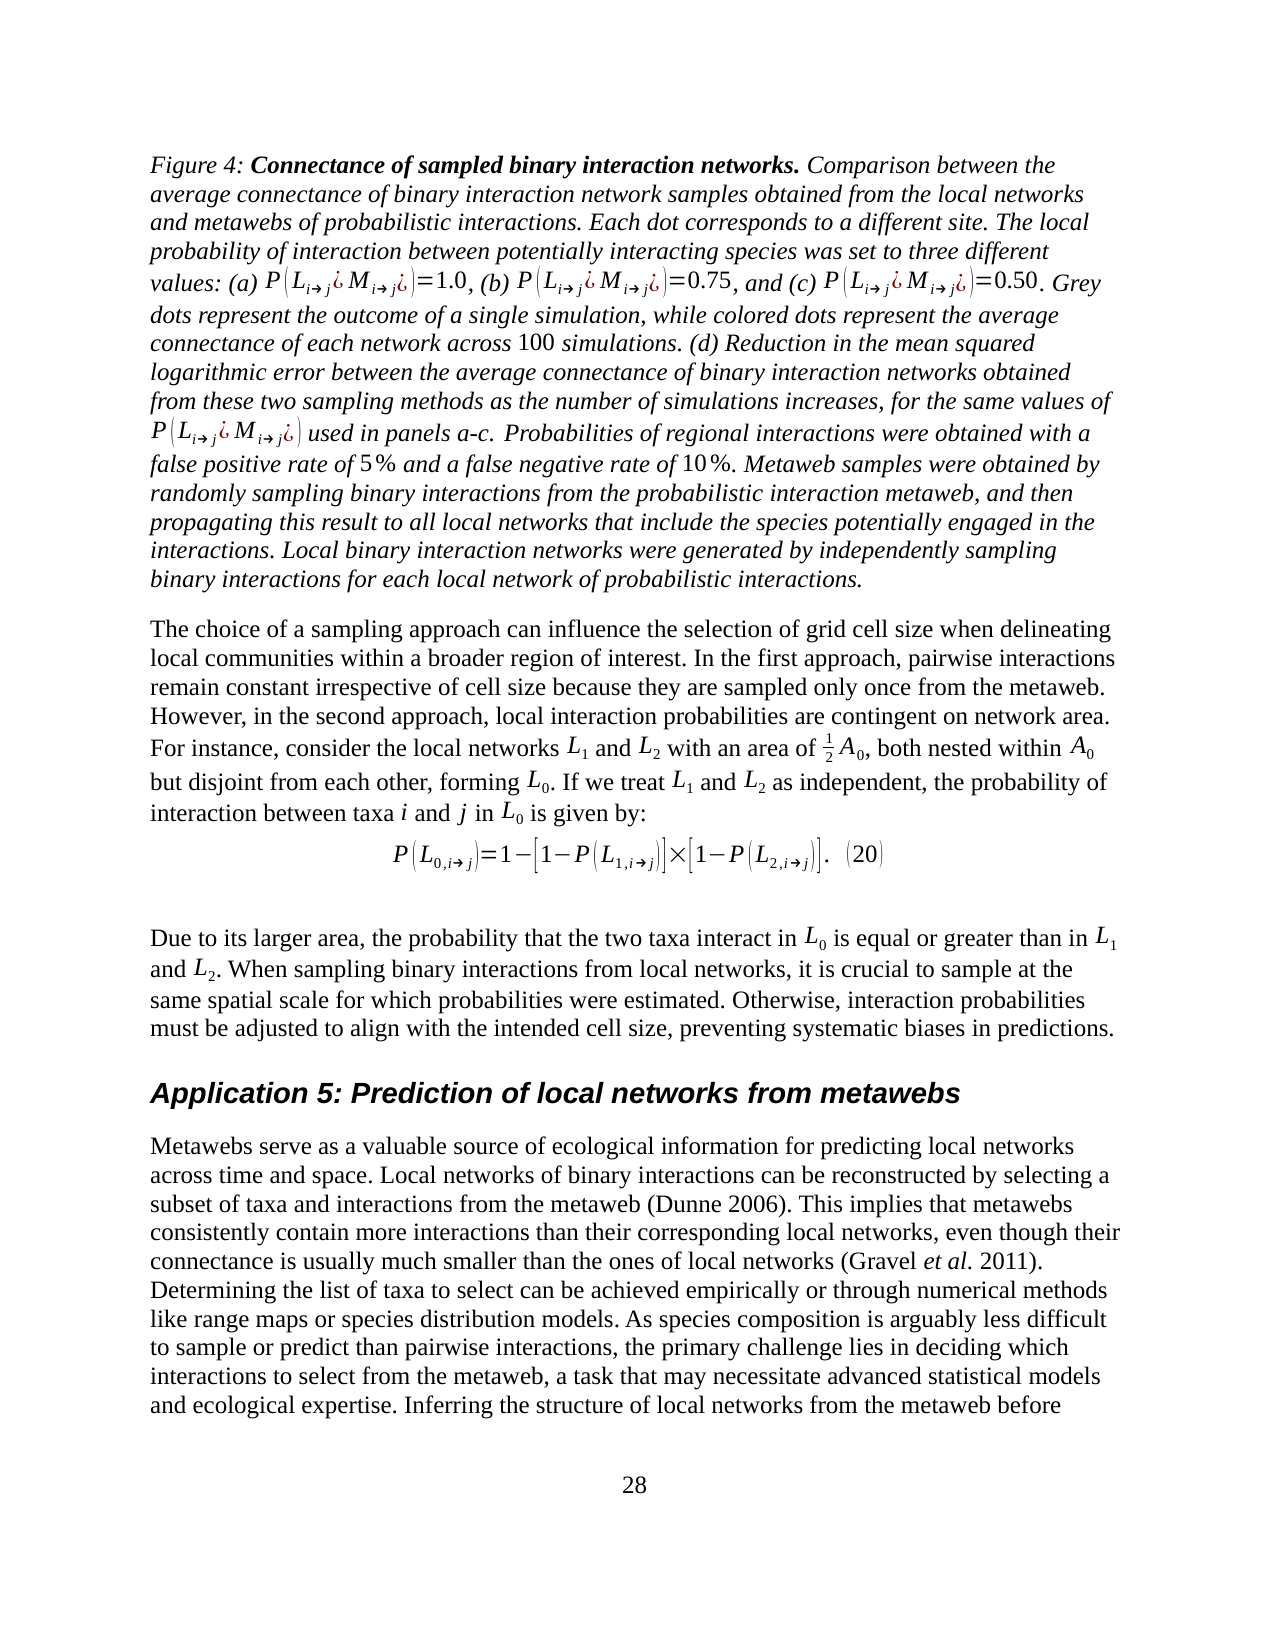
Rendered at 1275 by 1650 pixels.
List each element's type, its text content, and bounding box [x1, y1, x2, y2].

text Metawebs serve as a valuable source of ecological information for predicting local networks across time and space. Local networks of binary interactions can be reconstructed by selecting a subset of taxa and interactions from the metaweb (Dunne 2006). This implies that metawebs consistently contain more interactions than their corresponding local networks, even though their connectance is usually much smaller than the ones of local networks (Gravel et al. 2011). Determining the list of taxa to select can be achieved empirically or through numerical methods like range maps or species distribution models. As species composition is arguably less difficult to sample or predict than pairwise interactions, the primary challenge lies in deciding which interactions to select from the metaweb, a task that may necessitate advanced statistical models and ecological expertise. Inferring the structure of local networks from the metaweb before [150, 1131, 1125, 1419]
text The choice of a sampling approach can influence the selection of grid cell size when delineating local communities within a broader region of interest. In the first approach, pairwise interactions remain constant irrespective of cell size because they are sampled only once from the metaweb. However, in the second approach, local interaction probabilities are contingent on network area. For instance, consider the local networks and with an area of , both nested within but disjoint from each other, forming . If we treat and as independent, the probability of interaction between taxa and in is given by: [150, 614, 1125, 828]
subtitle Application 5: Prediction of local networks from metawebs [150, 1076, 1125, 1110]
text Due to its larger area, the probability that the two taxa interact in is equal or greater than in and . When sampling binary interactions from local networks, it is crucial to sample at the same spatial scale for which probabilities were estimated. Otherwise, interaction probabilities must be adjusted to align with the intended cell size, preventing systematic biases in predictions. [150, 922, 1125, 1042]
text Figure 4: Connectance of sampled binary interaction networks. Comparison between the average connectance of binary interaction network samples obtained from the local networks and metawebs of probabilistic interactions. Each dot corresponds to a different site. The local probability of interaction between potentially interacting species was set to three different values: (a) , (b) , and (c) . Grey dots represent the outcome of a single simulation, while colored dots represent the average connectance of each network across simulations. (d) Reduction in the mean squared logarithmic error between the average connectance of binary interaction networks obtained from these two sampling methods as the number of simulations increases, for the same values of used in panels a-c. Probabilities of regional interactions were obtained with a false positive rate of and a false negative rate of . Metaweb samples were obtained by randomly sampling binary interactions from the probabilistic interaction metaweb, and then propagating this result to all local networks that include the species potentially engaged in the interactions. Local binary interaction networks were generated by independently sampling binary interactions for each local network of probabilistic interactions. [150, 150, 1125, 593]
